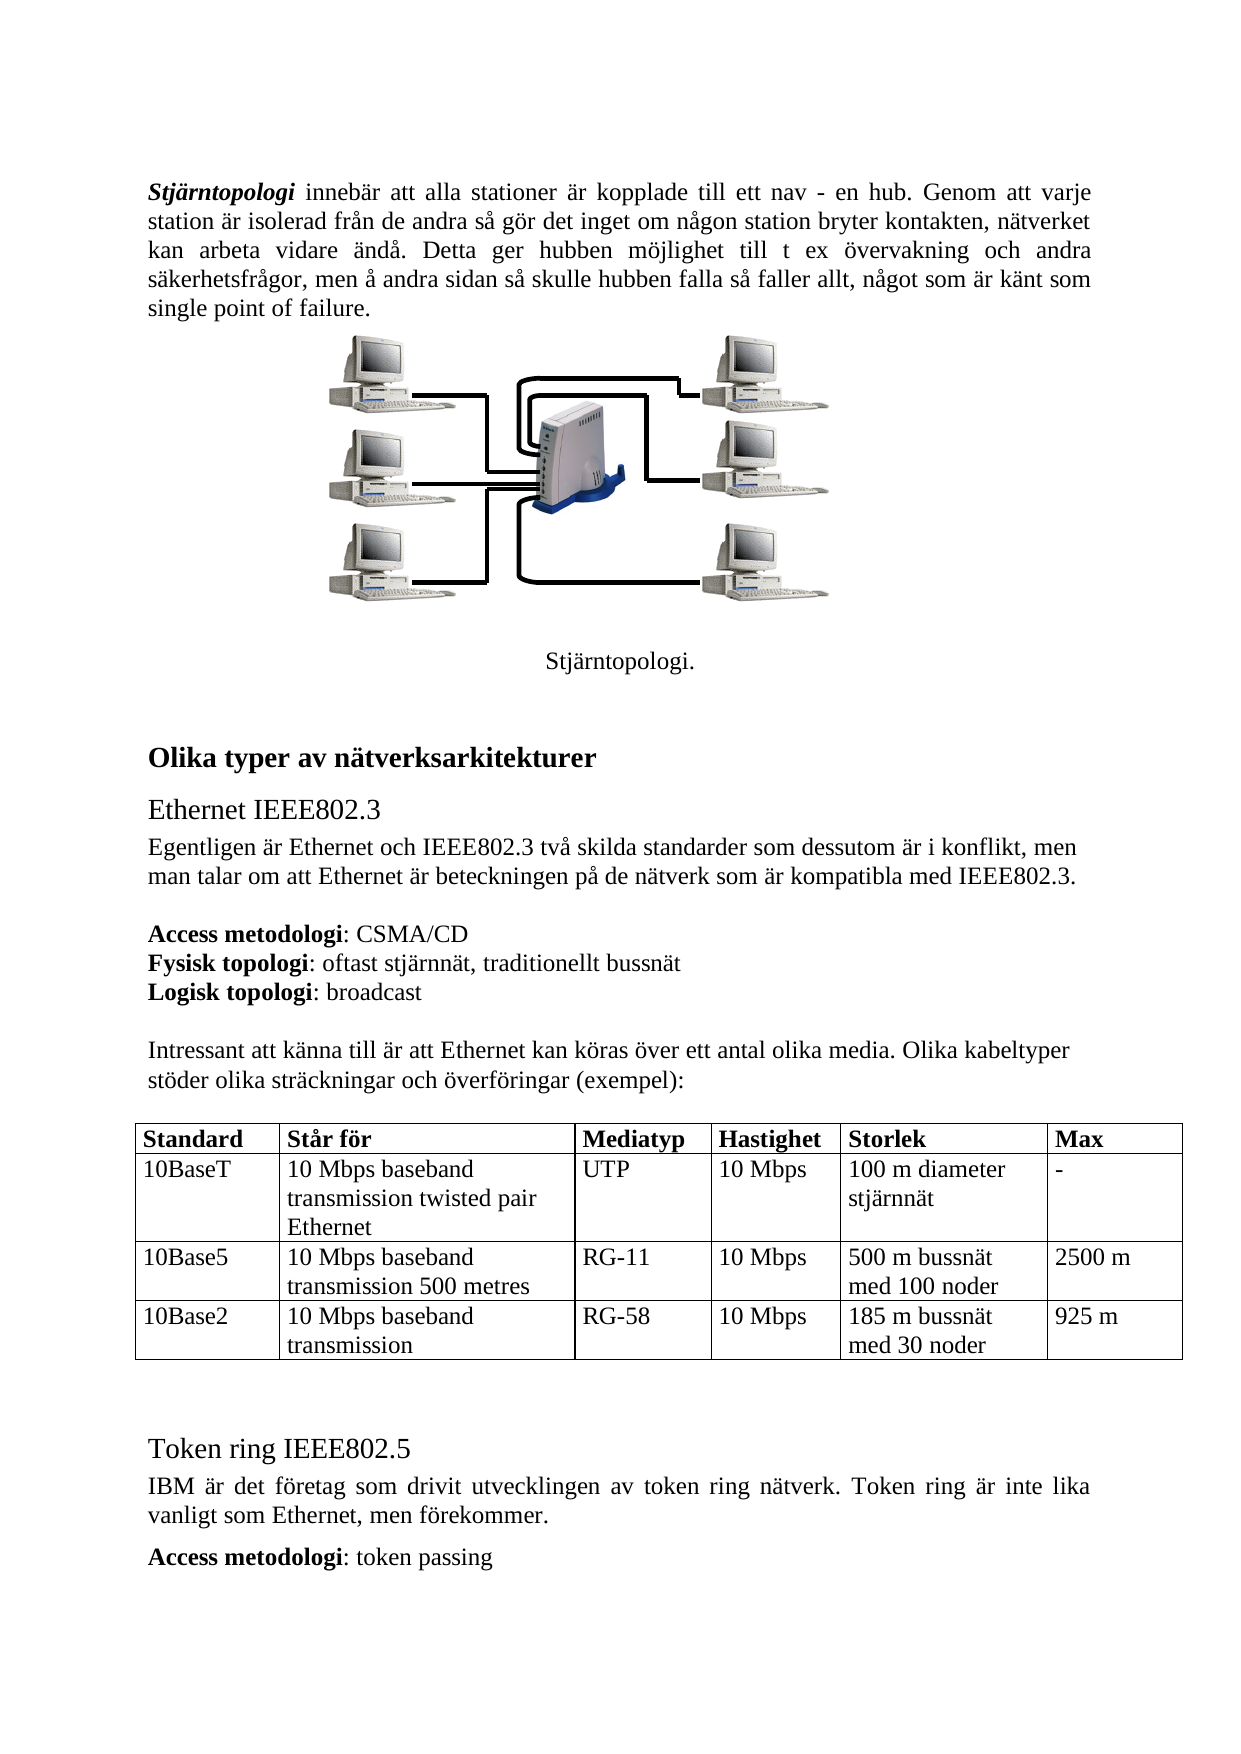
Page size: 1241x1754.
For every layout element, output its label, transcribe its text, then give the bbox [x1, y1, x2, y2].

table_cell 10 Mbps baseband transmission 500 metres [280, 1242, 574, 1300]
table_cell UTP [576, 1154, 711, 1241]
text Stjärntopologi. [148, 646, 1092, 675]
table_cell 10 Mbps [712, 1154, 840, 1241]
table_cell 10 Mbps baseband transmission [280, 1301, 574, 1359]
text Access metodologi: CSMA/CD [148, 919, 1092, 948]
text Intressant att känna till är att Ethernet kan köras över ett antal olika media. Olika kabeltyper stöder olika sträckningar och överföringar (exempel): [148, 1035, 1092, 1093]
table_cell 185 m bussnät med 30 noder [841, 1301, 1047, 1359]
table_cell 10BaseT [136, 1154, 279, 1241]
text Access metodologi: token passing [148, 1541, 1092, 1570]
table_header Storlek [841, 1124, 1047, 1153]
table_cell 10Base2 [136, 1301, 279, 1359]
text IBM är det företag som drivit utvecklingen av token ring nätverk. Token ring är inte lika vanligt som Ethernet, men förekommer. [148, 1471, 1092, 1529]
table_cell 10 Mbps [712, 1242, 840, 1300]
table_cell 925 m [1048, 1301, 1182, 1359]
table_header Mediatyp [576, 1124, 711, 1153]
table_cell RG-58 [576, 1301, 711, 1359]
text Ethernet IEEE802.3 [148, 792, 1092, 826]
table_cell 10Base5 [136, 1242, 279, 1300]
table_cell 10 Mbps [712, 1301, 840, 1359]
table_header Står för [280, 1124, 574, 1153]
table_cell 10 Mbps baseband transmission twisted pair Ethernet [280, 1154, 574, 1241]
table_cell 2500 m [1048, 1242, 1182, 1300]
text Logisk topologi: broadcast [148, 977, 1092, 1006]
table_cell 500 m bussnät med 100 noder [841, 1242, 1047, 1300]
table_cell - [1048, 1154, 1182, 1241]
table_header Max [1048, 1124, 1182, 1153]
text Stjärntopologi innebär att alla stationer är kopplade till ett nav - en hub. Genom att varje station är isolerad från de andra så gör det inget om någon station bryter kontakten, nätverket kan arbeta vidare ändå. Detta ger hubben möjlighet till t ex övervakning och andra säkerhetsfrågor, men å andra sidan så skulle hubben falla så faller allt, något som är känt som single point of failure. [148, 177, 1092, 322]
text Egentligen är Ethernet och IEEE802.3 två skilda standarder som dessutom är i konflikt, men man talar om att Ethernet är beteckningen på de nätverk som är kompatibla med IEEE802.3. [148, 832, 1092, 890]
text Token ring IEEE802.5 [148, 1431, 1092, 1464]
table_header Standard [136, 1124, 279, 1153]
text Fysisk topologi: oftast stjärnnät, traditionellt bussnät [148, 948, 1092, 977]
picture [518, 395, 631, 517]
table_cell 100 m diameter stjärnnät [841, 1154, 1047, 1241]
table_header Hastighet [712, 1124, 840, 1153]
table_cell RG-11 [576, 1242, 711, 1300]
text Olika typer av nätverksarkitekturer [148, 740, 1092, 773]
